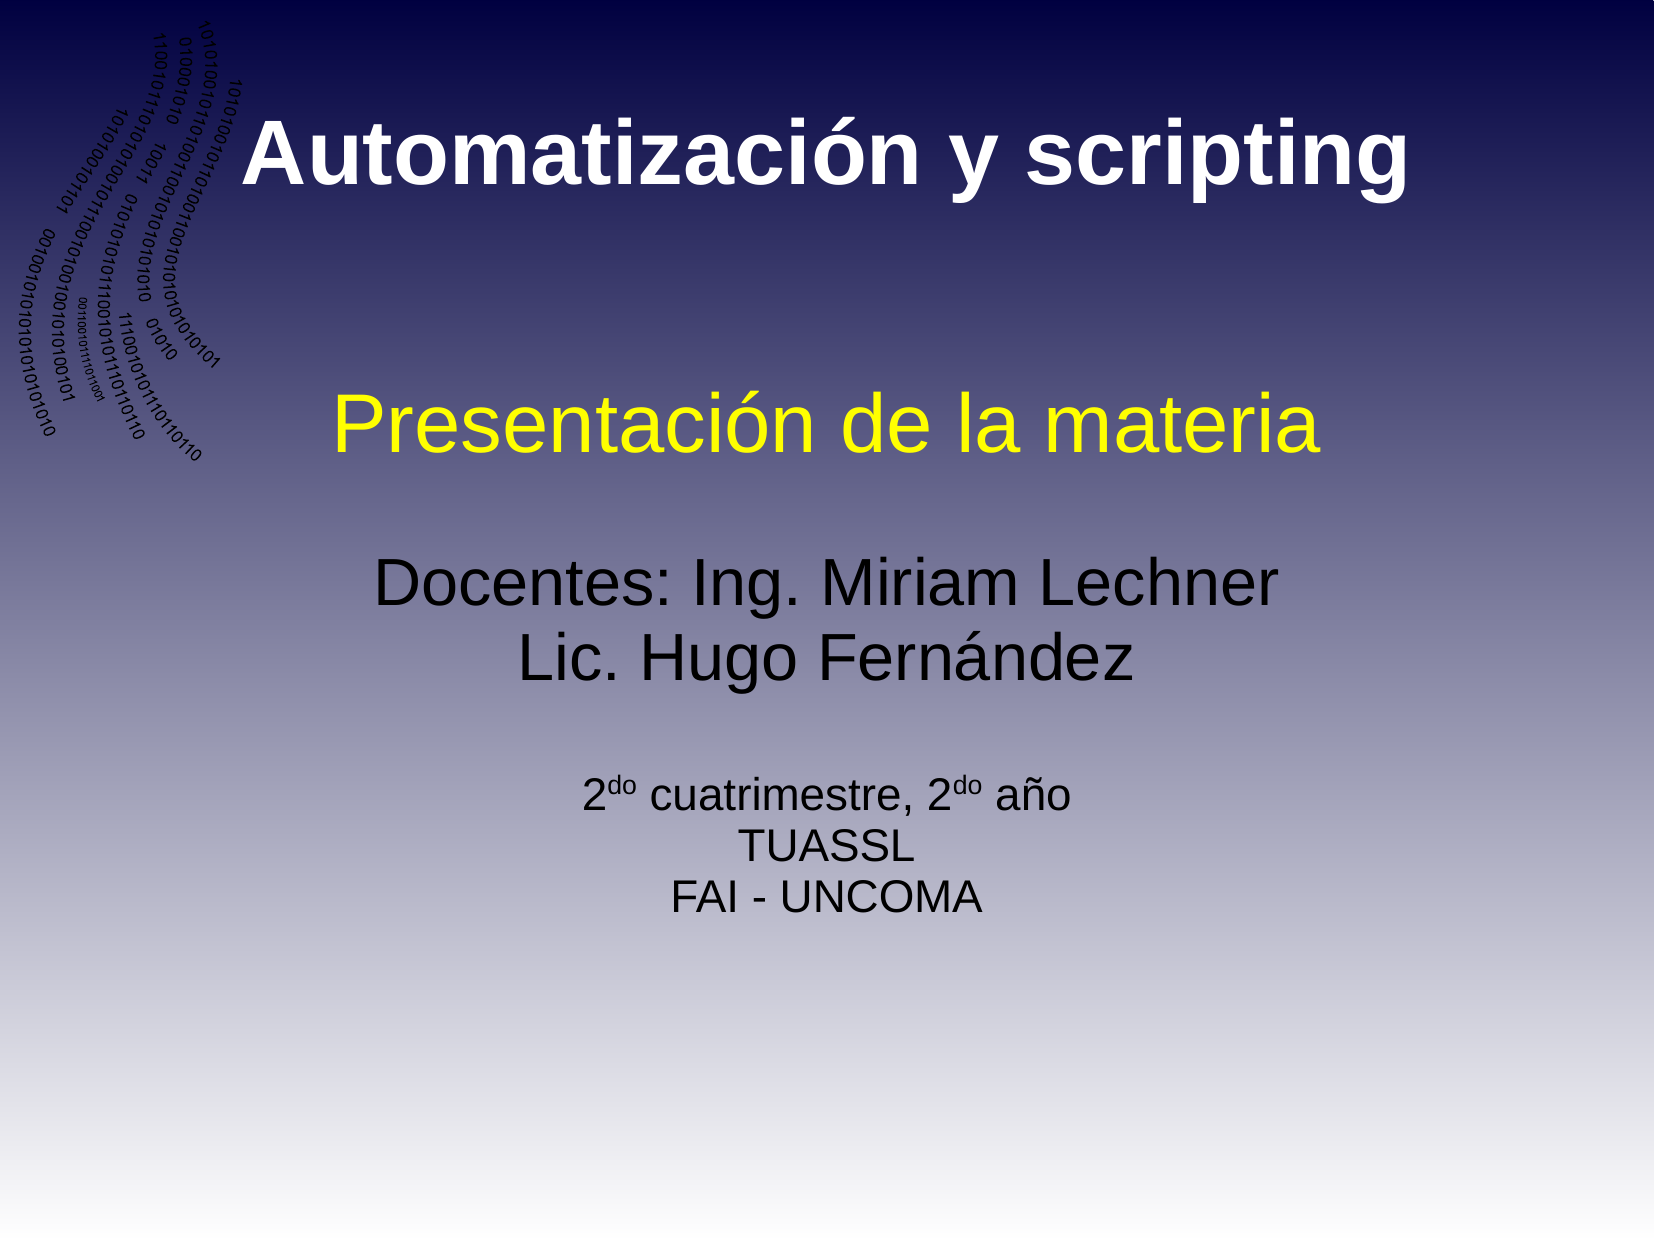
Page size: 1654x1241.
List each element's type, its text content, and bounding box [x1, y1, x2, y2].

title Automatización y scripting [243, 49, 1571, 257]
subtitle Presentación de la materia Docentes: Ing. Miriam Lechner Lic. Hugo Fernández 2do cuatrimestre, 2do año TUASSL FAI - UNCOMA [82, 290, 1571, 1010]
picture [18, 20, 243, 461]
